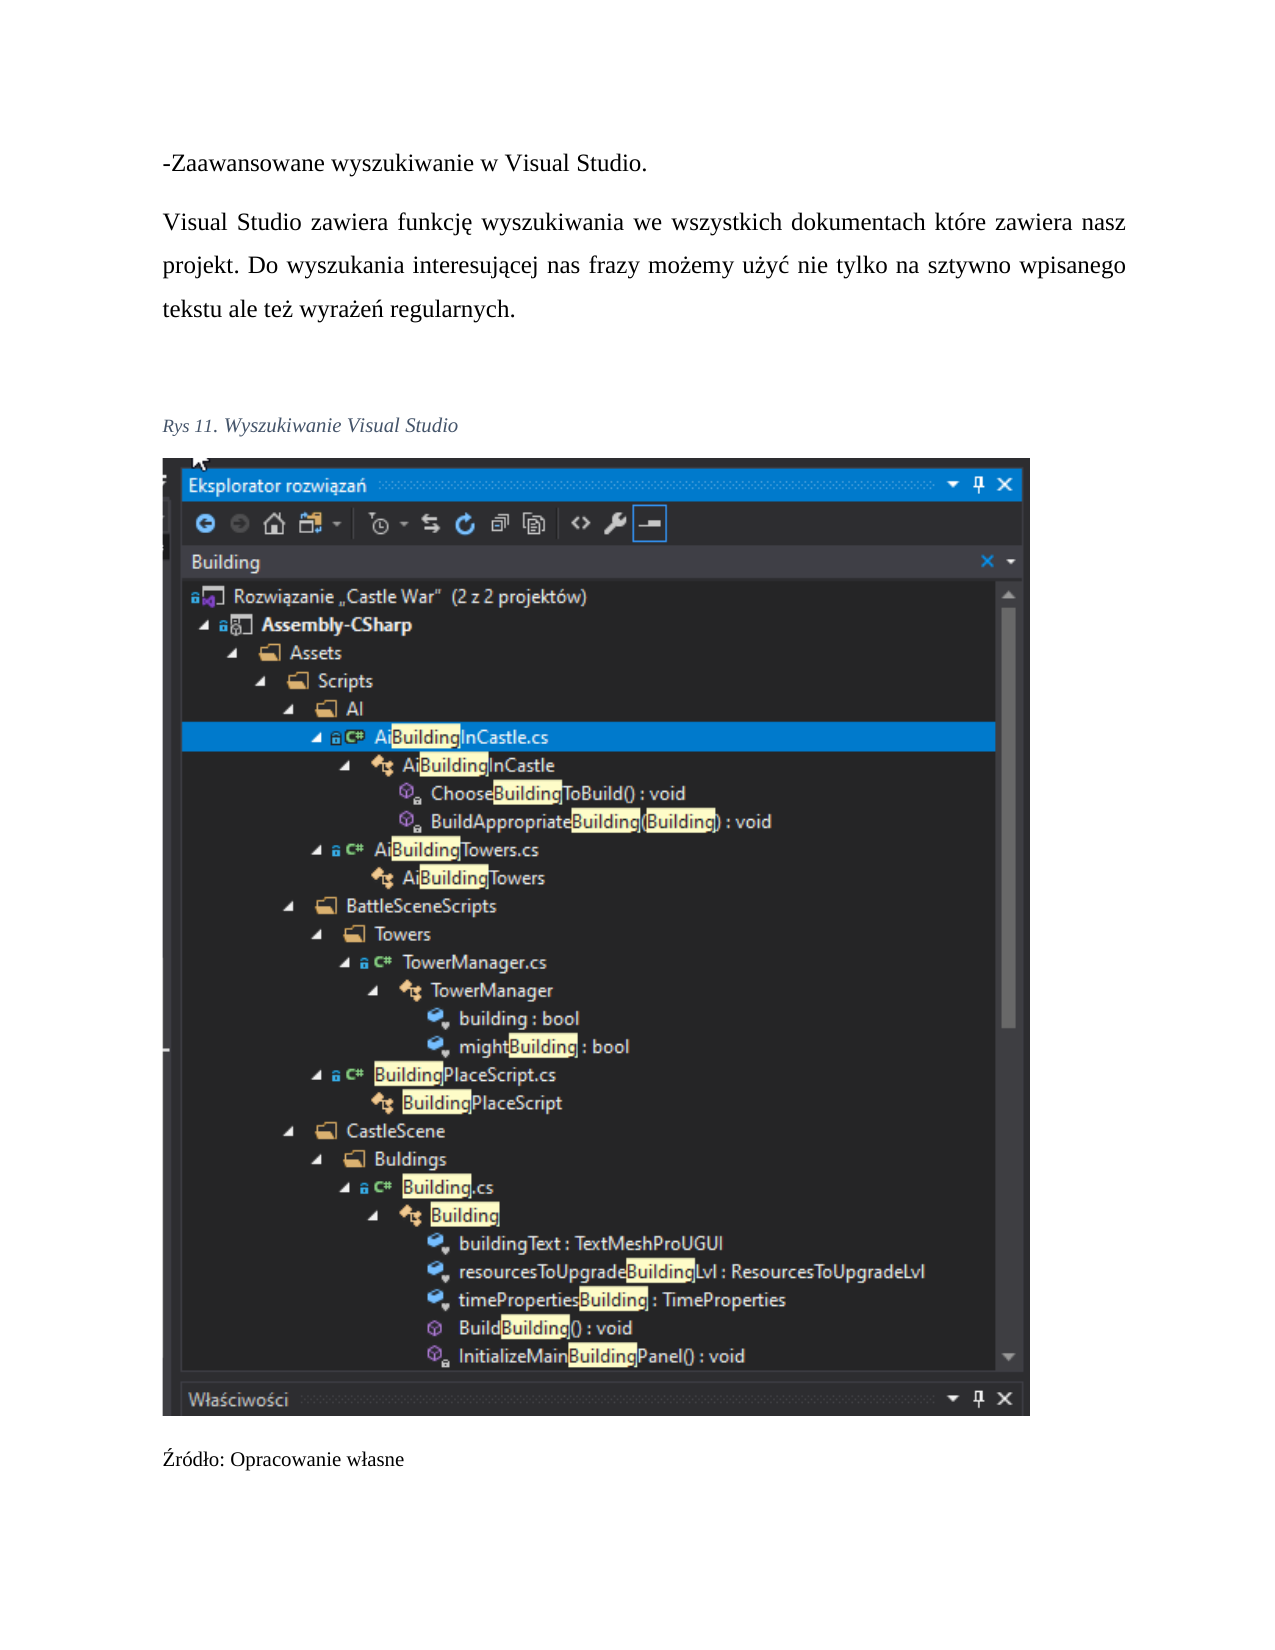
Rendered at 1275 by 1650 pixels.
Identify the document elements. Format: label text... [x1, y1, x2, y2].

text -Zaawansowane wyszukiwanie w Visual Studio. [162, 148, 1127, 176]
text Źródło: Opracowanie własne [162, 1447, 1127, 1471]
text Visual Studio zawiera funkcję wyszukiwania we wszystkich dokumentach które zawiera nasz projekt. Do wyszukania interesującej nas frazy możemy użyć nie tylko na sztywno wpisanego tekstu ale też wyrażeń regularnych. [162, 207, 1127, 322]
text Rys 11. Wyszukiwanie Visual Studio [162, 413, 1127, 437]
